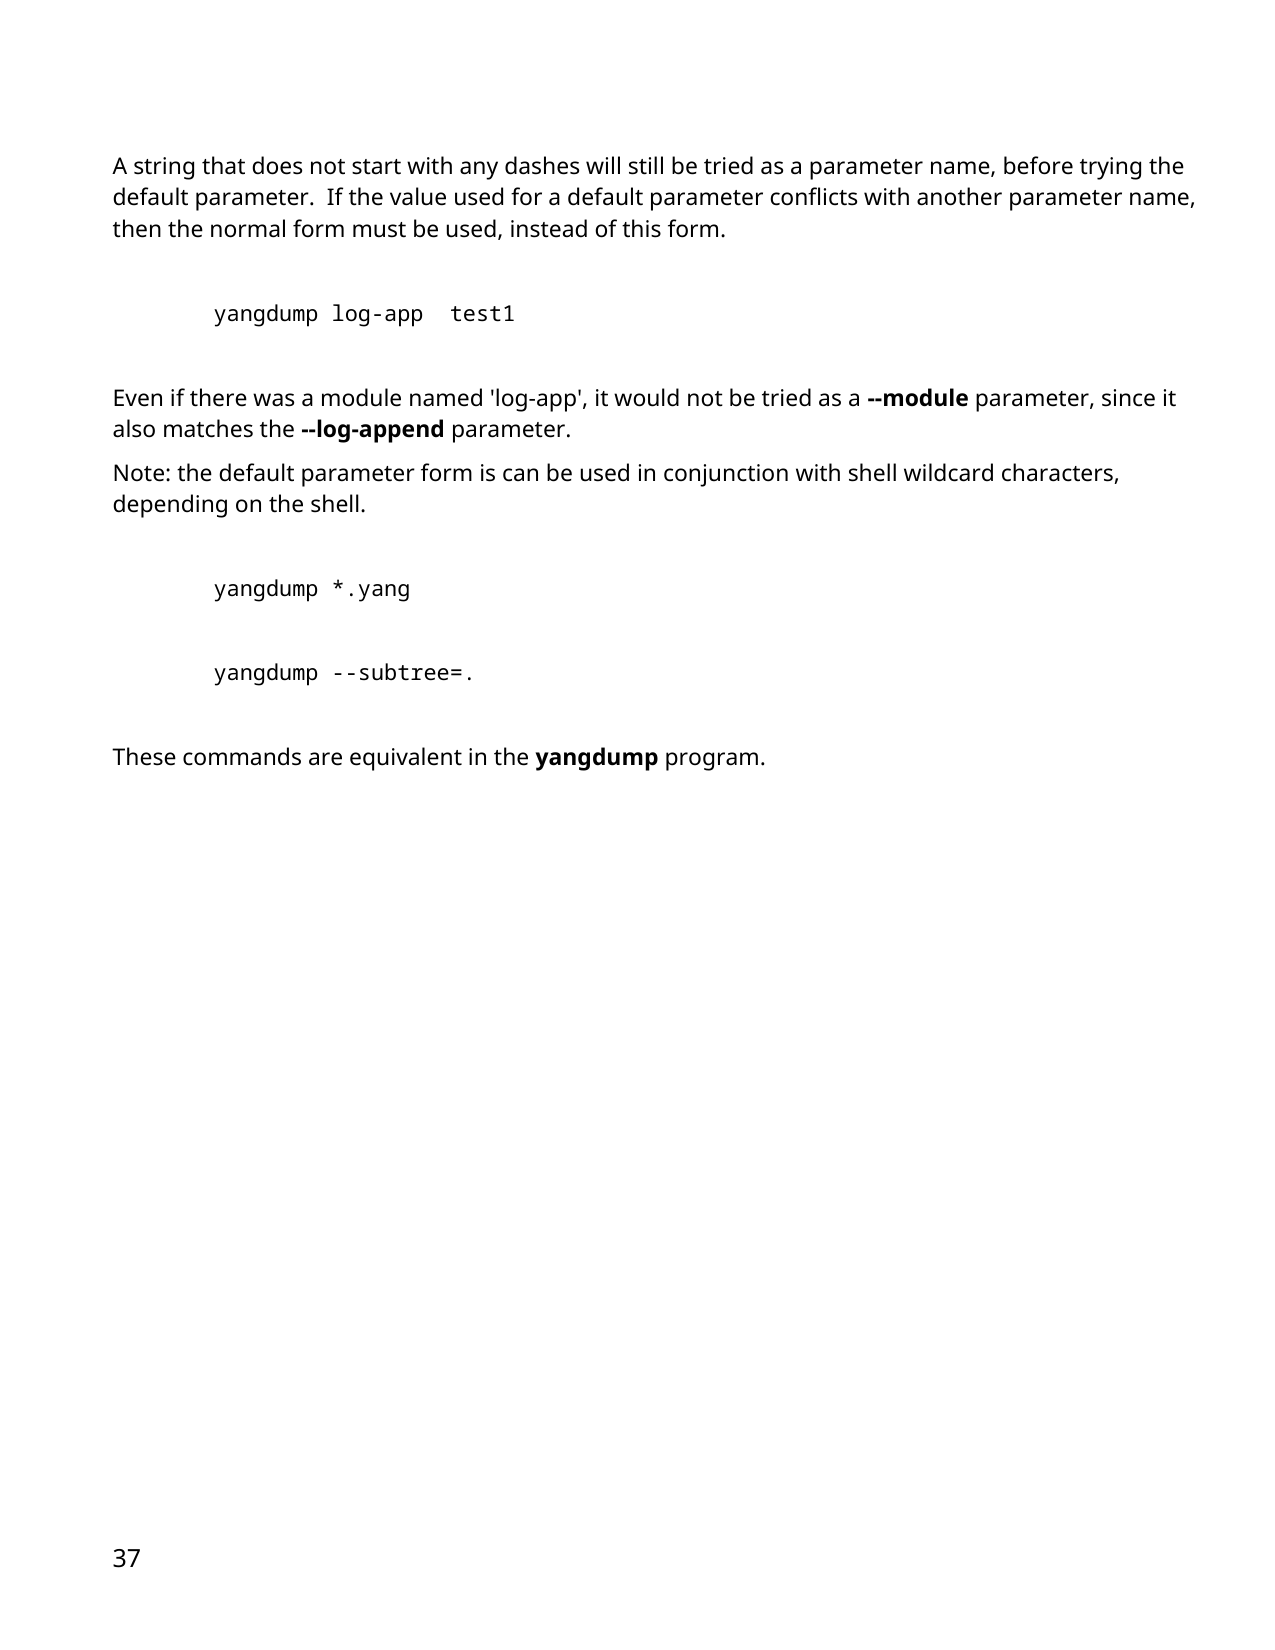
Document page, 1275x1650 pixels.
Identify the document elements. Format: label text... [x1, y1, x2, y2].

text A string that does not start with any dashes will still be tried as a parameter name, before trying the default parameter. If the value used for a default parameter conflicts with another parameter name, then the normal form must be used, instead of this form. [112, 150, 1200, 244]
text yangdump log-app test1 [139, 298, 1200, 328]
text Even if there was a module named 'log-app', it would not be tried as a --module parameter, since it also matches the --log-append parameter. [112, 382, 1200, 444]
text These commands are equivalent in the yangdump program. [112, 740, 1200, 772]
text yangdump *.yang [139, 573, 1200, 603]
text yangdump --subtree=. [139, 657, 1200, 687]
text Note: the default parameter form is can be used in conjunction with shell wildcard characters, depending on the shell. [112, 457, 1200, 519]
